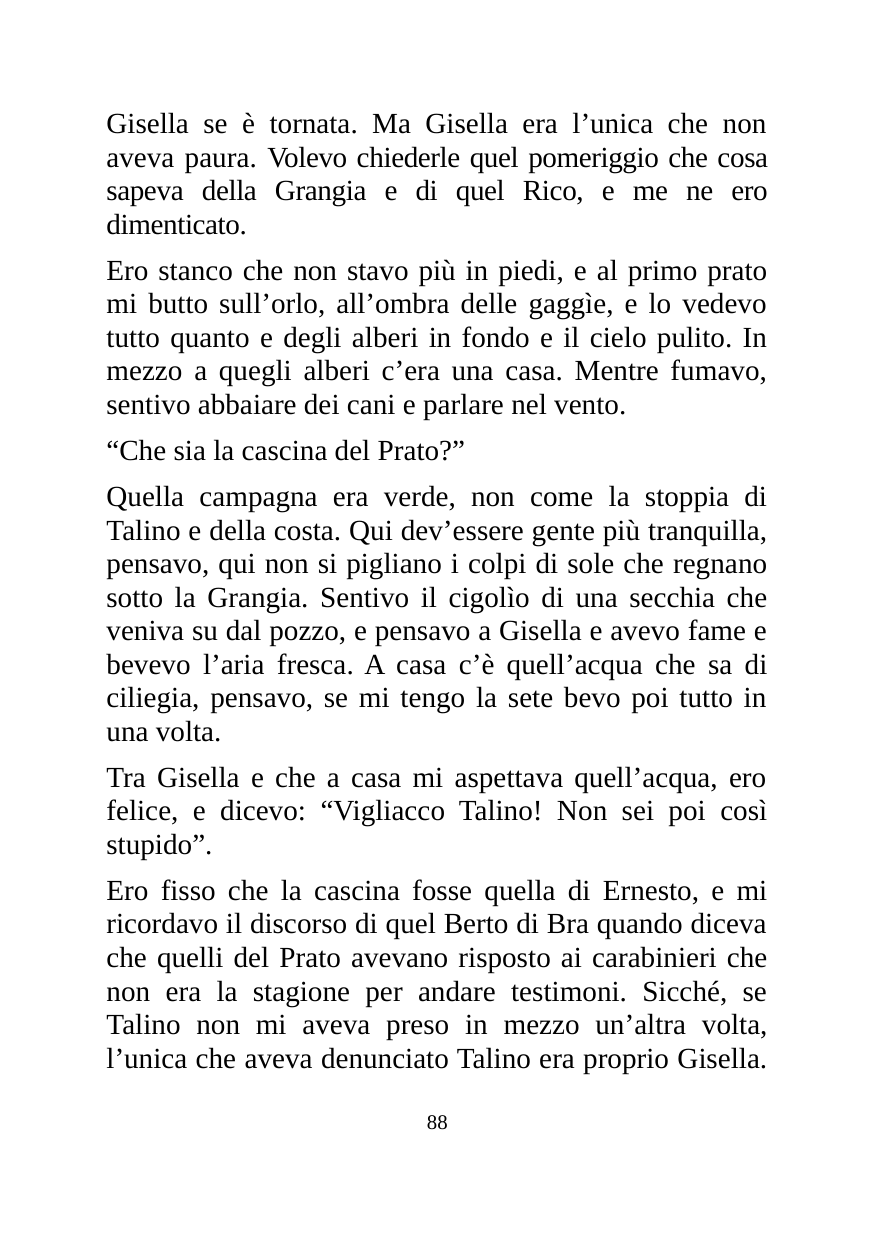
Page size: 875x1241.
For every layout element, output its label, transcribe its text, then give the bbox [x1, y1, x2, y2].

text Gisella se è tornata. Ma Gisella era l’unica che non aveva paura. Volevo chiederle quel pomeriggio che cosa sapeva della Grangia e di quel Rico, e me ne ero dimenticato. [106, 106, 768, 240]
text Ero stanco che non stavo più in piedi, e al primo prato mi butto sull’orlo, all’ombra delle gaggìe, e lo vedevo tutto quanto e degli alberi in fondo e il cielo pulito. In mezzo a quegli alberi c’era una casa. Mentre fumavo, sentivo abbaiare dei cani e parlare nel vento. [106, 253, 768, 421]
text Quella campagna era verde, non come la stoppia di Talino e della costa. Qui dev’essere gente più tranquilla, pensavo, qui non si pigliano i colpi di sole che regnano sotto la Grangia. Sentivo il cigolìo di una secchia che veniva su dal pozzo, e pensavo a Gisella e avevo fame e bevevo l’aria fresca. A casa c’è quell’acqua che sa di ciliegia, pensavo, se mi tengo la sete bevo poi tutto in una volta. [106, 479, 768, 747]
text “Che sia la cascina del Prato?” [106, 433, 768, 467]
text Ero fisso che la cascina fosse quella di Ernesto, e mi ricordavo il discorso di quel Berto di Bra quando diceva che quelli del Prato avevano risposto ai carabinieri che non era la stagione per andare testimoni. Sicché, se Talino non mi aveva preso in mezzo un’altra volta, l’unica che aveva denunciato Talino era proprio Gisella. [106, 873, 768, 1074]
text Tra Gisella e che a casa mi aspettava quell’acqua, ero felice, e dicevo: “Vigliacco Talino! Non sei poi così stupido”. [106, 760, 768, 861]
